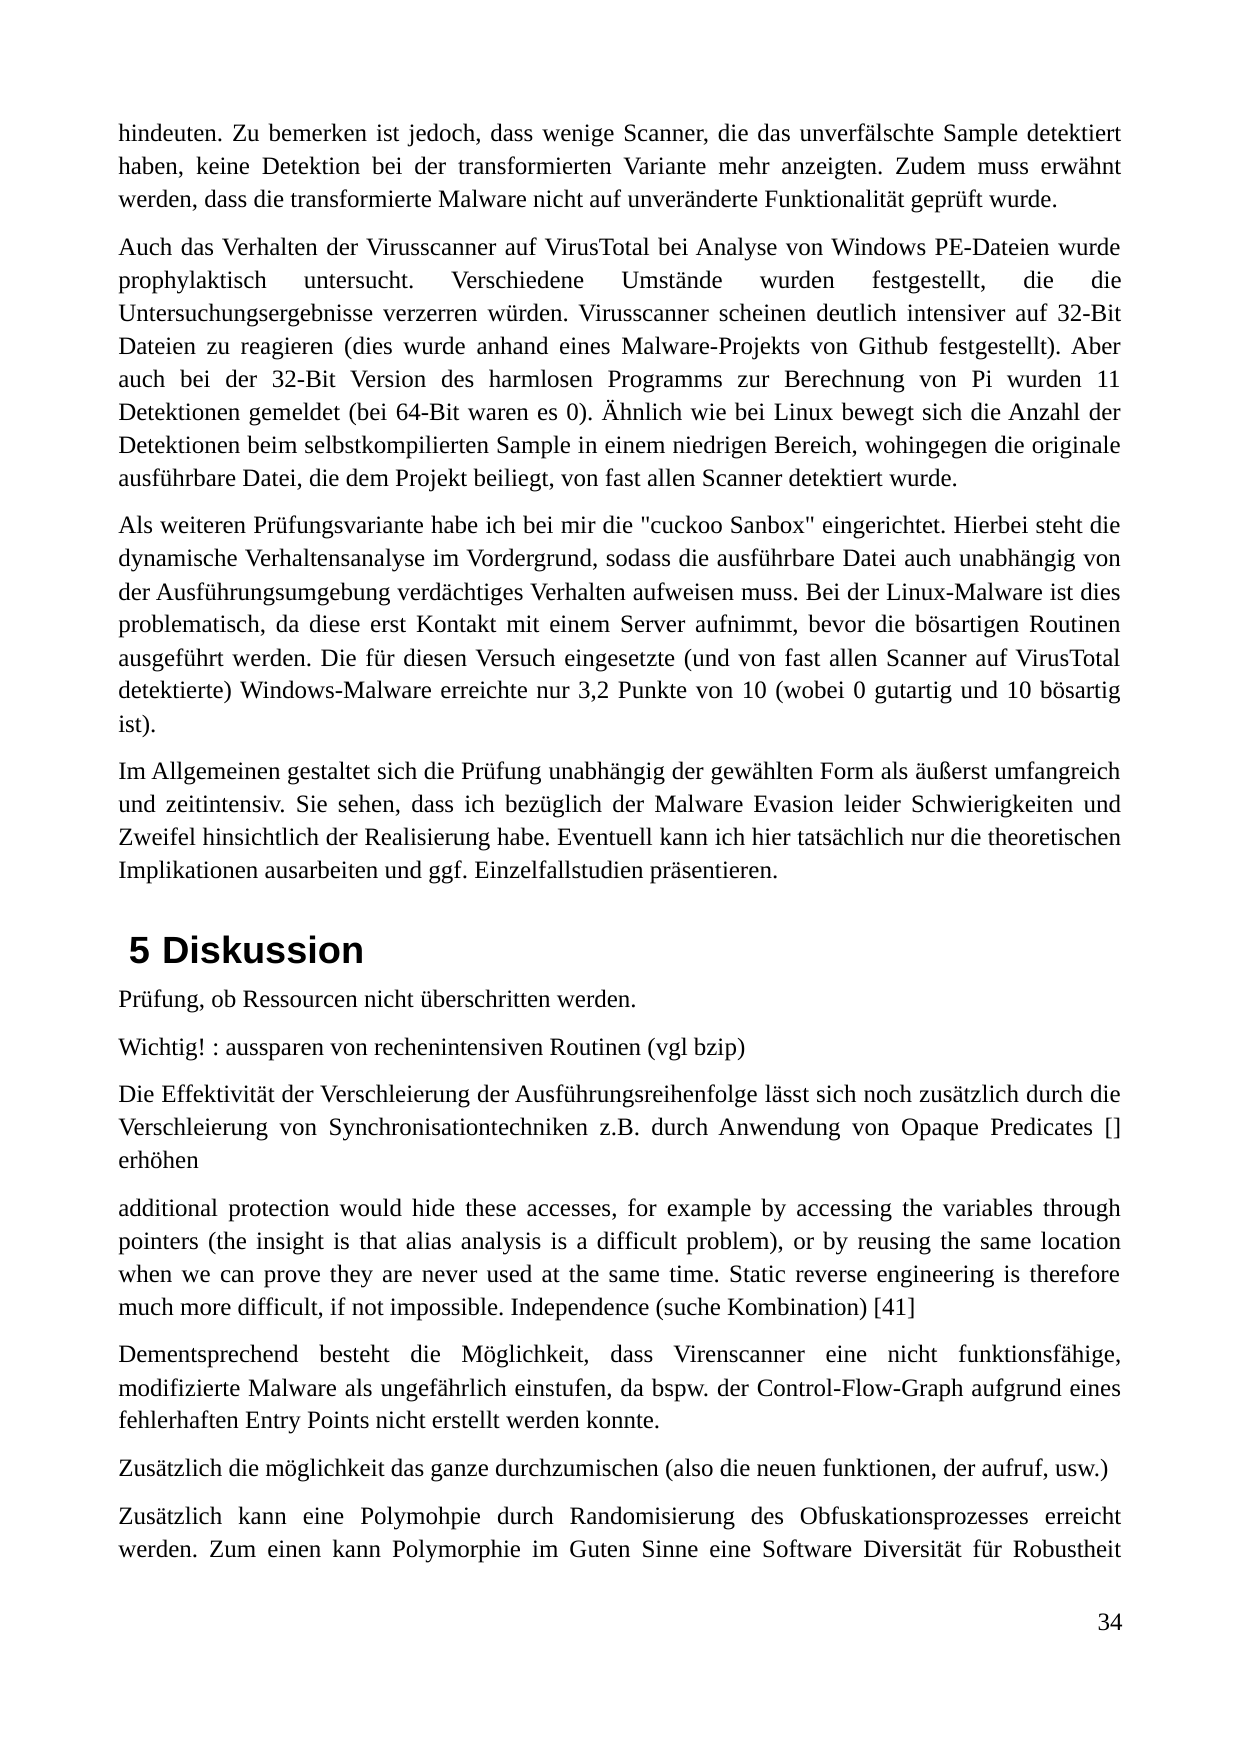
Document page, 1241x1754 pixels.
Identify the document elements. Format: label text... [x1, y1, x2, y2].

text Dementsprechend besteht die Möglichkeit, dass Virenscanner eine nicht funktionsfähige, modifizierte Malware als ungefährlich einstufen, da bspw. der Control-Flow-Graph aufgrund eines fehlerhaften Entry Points nicht erstellt werden konnte. [118, 1339, 1122, 1434]
text Die Effektivität der Verschleierung der Ausführungsreihenfolge lässt sich noch zusätzlich durch die Verschleierung von Synchronisationtechniken z.B. durch Anwendung von Opaque Predicates [] erhöhen [118, 1079, 1122, 1174]
subtitle Diskussion [118, 928, 1122, 972]
text Als weiteren Prüfungsvariante habe ich bei mir die "cuckoo Sanbox" eingerichtet. Hierbei steht die dynamische Verhaltensanalyse im Vordergrund, sodass die ausführbare Datei auch unabhängig von der Ausführungsumgebung verdächtiges Verhalten aufweisen muss. Bei der Linux-Malware ist dies problematisch, da diese erst Kontakt mit einem Server aufnimmt, bevor die bösartigen Routinen ausgeführt werden. Die für diesen Versuch eingesetzte (und von fast allen Scanner auf VirusTotal detektierte) Windows-Malware erreichte nur 3,2 Punkte von 10 (wobei 0 gutartig und 10 bösartig ist). [118, 511, 1122, 737]
text Im Allgemeinen gestaltet sich die Prüfung unabhängig der gewählten Form als äußerst umfangreich und zeitintensiv. Sie sehen, dass ich bezüglich der Malware Evasion leider Schwierigkeiten und Zweifel hinsichtlich der Realisierung habe. Eventuell kann ich hier tatsächlich nur die theoretischen Implikationen ausarbeiten und ggf. Einzelfallstudien präsentieren. [118, 756, 1122, 884]
text Zusätzlich kann eine Polymohpie durch Randomisierung des Obfuskationsprozesses erreicht werden. Zum einen kann Polymorphie im Guten Sinne eine Software Diversität für Robustheit [118, 1501, 1122, 1563]
text Zusätzlich die möglichkeit das ganze durchzumischen (also die neuen funktionen, der aufruf, usw.) [118, 1453, 1122, 1482]
text Auch das Verhalten der Virusscanner auf VirusTotal bei Analyse von Windows PE-Dateien wurde prophylaktisch untersucht. Verschiedene Umstände wurden festgestellt, die die Untersuchungsergebnisse verzerren würden. Virusscanner scheinen deutlich intensiver auf 32-Bit Dateien zu reagieren (dies wurde anhand eines Malware-Projekts von Github festgestellt). Aber auch bei der 32-Bit Version des harmlosen Programms zur Berechnung von Pi wurden 11 Detektionen gemeldet (bei 64-Bit waren es 0). Ähnlich wie bei Linux bewegt sich die Anzahl der Detektionen beim selbstkompilierten Sample in einem niedrigen Bereich, wohingegen die originale ausführbare Datei, die dem Projekt beiliegt, von fast allen Scanner detektiert wurde. [118, 232, 1122, 492]
text hindeuten. Zu bemerken ist jedoch, dass wenige Scanner, die das unverfälschte Sample detektiert haben, keine Detektion bei der transformierten Variante mehr anzeigten. Zudem muss erwähnt werden, dass die transformierte Malware nicht auf unveränderte Funktionalität geprüft wurde. [118, 118, 1122, 213]
text Wichtig! : aussparen von rechenintensiven Routinen (vgl bzip) [118, 1032, 1122, 1060]
text additional protection would hide these accesses, for example by accessing the variables through pointers (the insight is that alias analysis is a difficult problem), or by reusing the same location when we can prove they are never used at the same time. Static reverse engineering is therefore much more difficult, if not impossible. Independence (suche Kombination) [41] [118, 1193, 1122, 1321]
text Prüfung, ob Ressourcen nicht überschritten werden. [118, 984, 1122, 1013]
